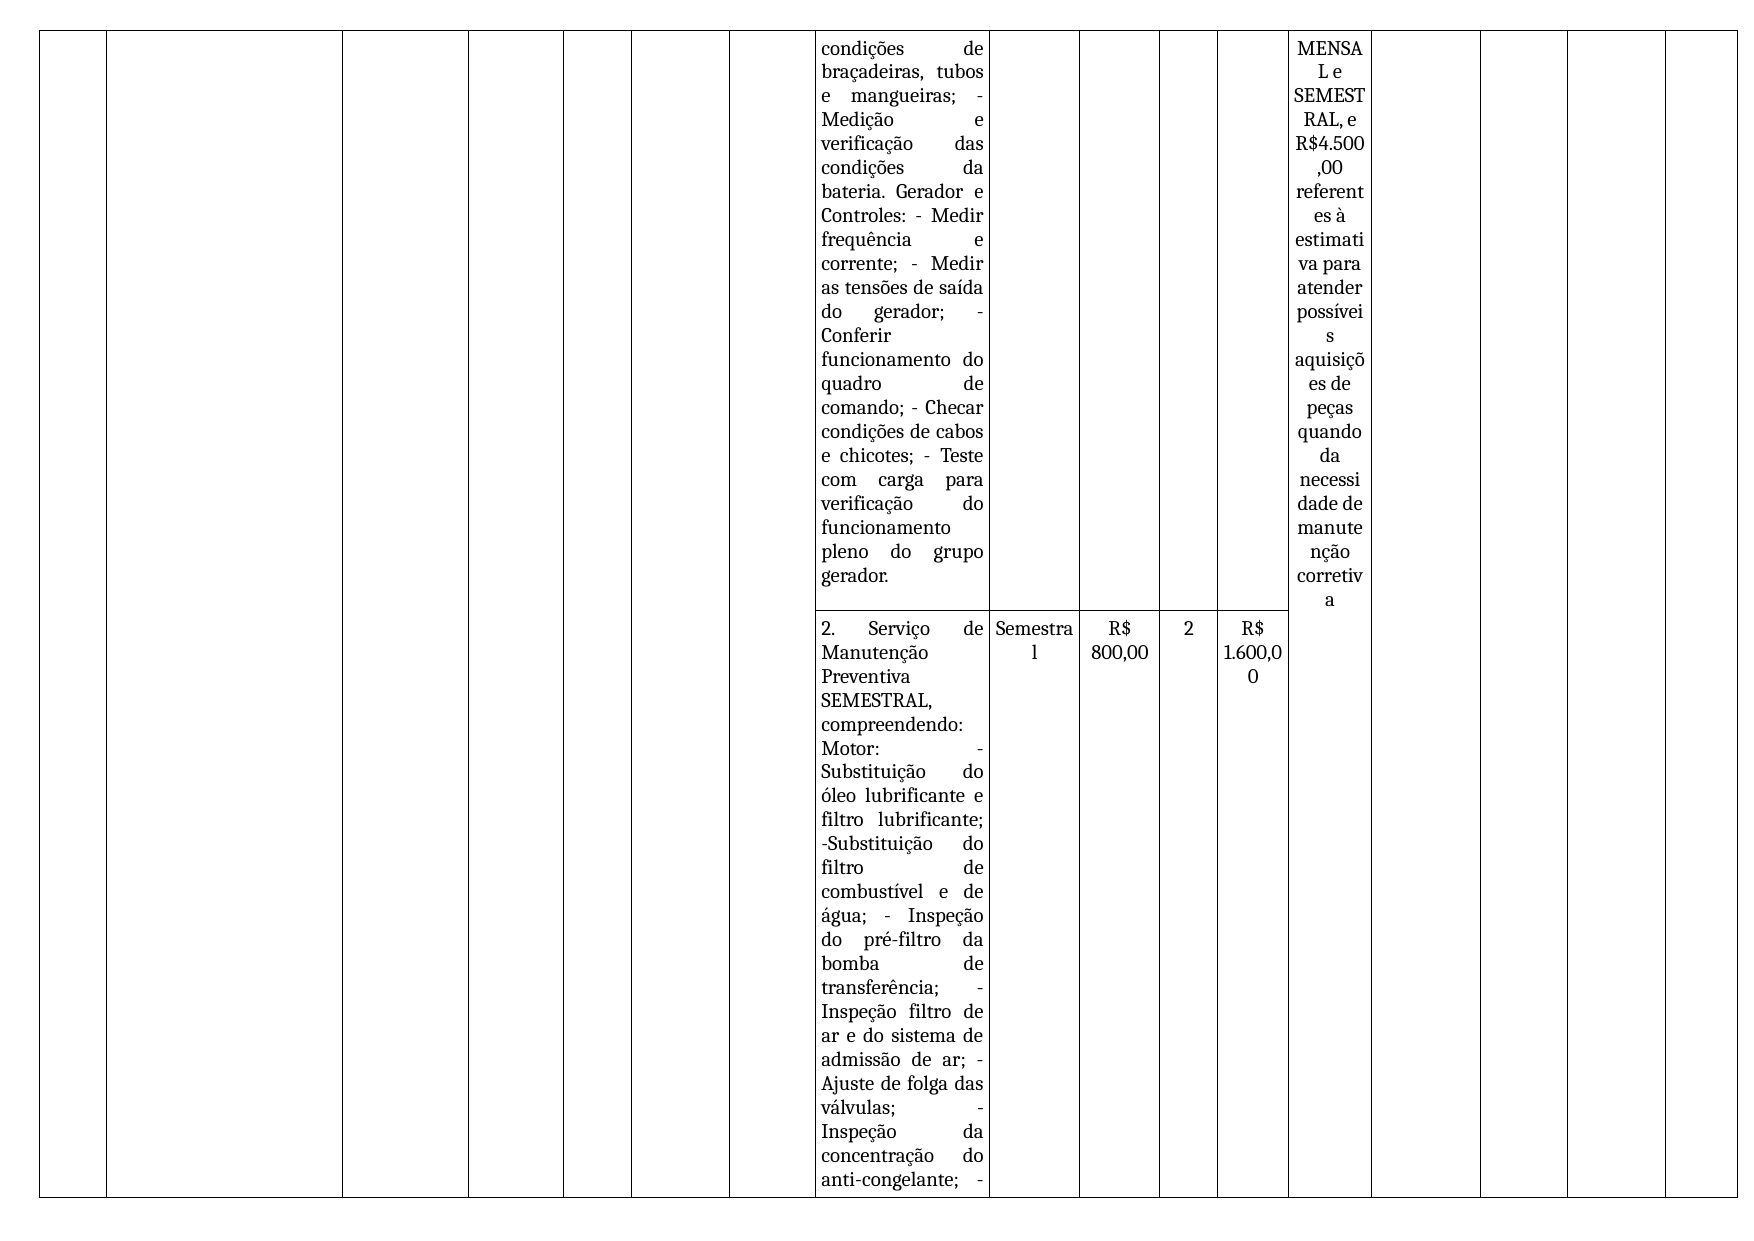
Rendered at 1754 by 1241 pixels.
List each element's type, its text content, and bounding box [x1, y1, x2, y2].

table_cell [107, 31, 342, 1197]
table_cell [343, 31, 468, 1197]
table_cell R$ 800,00 [1080, 611, 1159, 1197]
table_cell [632, 31, 729, 1197]
table_cell [1218, 31, 1288, 610]
table_cell 2. Serviço de Manutenção Preventiva SEMESTRAL, compreendendo: Motor: - Substituição do óleo lubrificante e filtro lubrificante; -Substituição do filtro de combustível e de água; - Inspeção do pré-filtro da bomba de transferência; - Inspeção filtro de ar e do sistema de admissão de ar; - Ajuste de folga das válvulas; - Inspeção da concentração do anti-congelante; [816, 611, 989, 1197]
table_cell [730, 31, 815, 1197]
table_cell MENSAL e SEMESTRAL, e R$4.500,00 referentes à estimativa para atender possíveis aquisições de peças quando da necessidade de manutenção corretiva [1289, 31, 1371, 1197]
table_cell 2 [1160, 611, 1217, 1197]
table_cell condições de braçadeiras, tubos e mangueiras; - Medição e verificação das condições da bateria. Gerador e Controles: - Medir frequência e corrente; - Medir as tensões de saída do gerador; - Conferir funcionamento do quadro de comando; - Checar condições de cabos e chicotes; - Teste com carga para verificação do funcionamento pleno do grupo gerador. [816, 31, 989, 610]
table_cell [990, 31, 1079, 610]
table_cell [1666, 31, 1737, 1197]
table_cell R$ 1.600,00 [1218, 611, 1288, 1197]
table_cell [1481, 31, 1567, 1197]
table_cell [1080, 31, 1159, 610]
table_cell Semestral [990, 611, 1079, 1197]
table_cell [40, 31, 106, 1197]
table_cell [469, 31, 563, 1197]
table_cell [1372, 31, 1480, 1197]
table_cell [1568, 31, 1665, 1197]
table_cell [1160, 31, 1217, 610]
table_cell [564, 31, 631, 1197]
